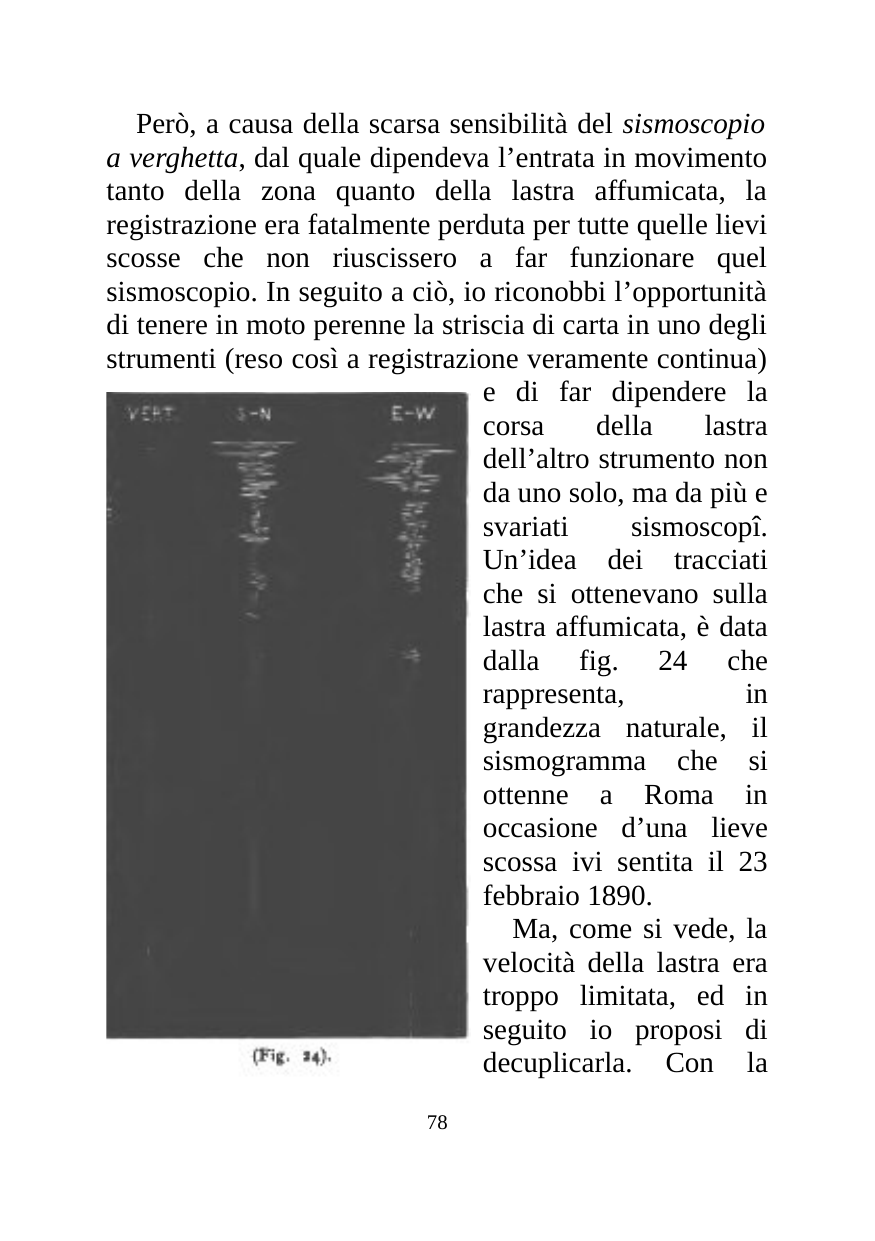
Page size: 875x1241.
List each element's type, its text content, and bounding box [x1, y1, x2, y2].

text Però, a causa della scarsa sensibilità del sismoscopio a verghetta, dal quale dipendeva l’entrata in movimento tanto della zona quanto della lastra affumicata, la registrazione era fatalmente perduta per tutte quelle lievi scosse che non riuscissero a far funzionare quel sismoscopio. In seguito a ciò, io riconobbi l’opportunità di tenere in moto perenne la striscia di carta in uno degli strumenti (reso così a registrazione veramente continua) e di far dipendere la corsa della lastra dell’altro strumento non da uno solo, ma da più e svariati sismoscopî. Un’idea dei tracciati che si ottenevano sulla lastra affumicata, è data dalla fig. 24 che rappresenta, in grandezza naturale, il sismogramma che si ottenne a Roma in occasione d’una lieve scossa ivi sentita il 23 febbraio 1890. [106, 106, 768, 911]
picture [106, 392, 471, 1081]
text Ma, come si vede, la velocità della lastra era troppo limitata, ed in seguito io proposi di decuplicarla. Con la [471, 911, 768, 1079]
